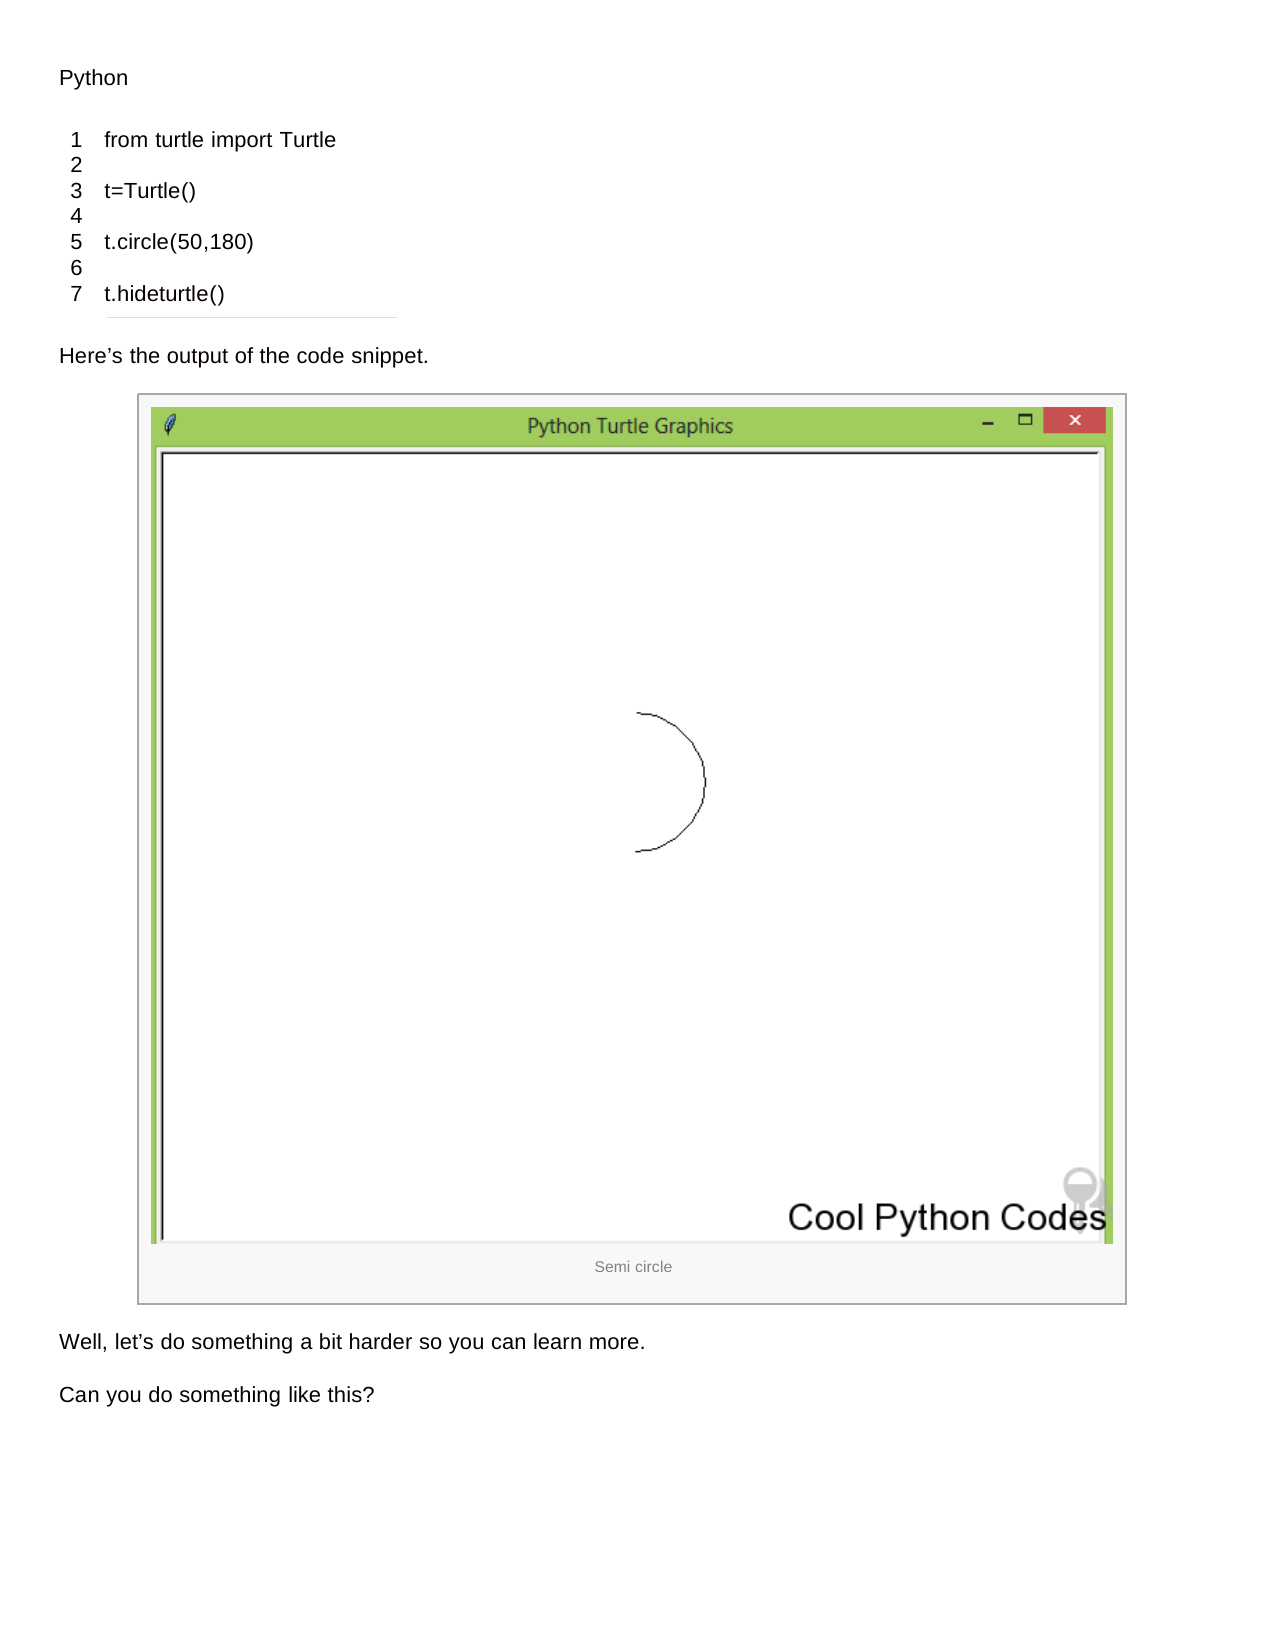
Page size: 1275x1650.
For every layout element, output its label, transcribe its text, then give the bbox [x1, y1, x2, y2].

text Well, let’s do something a bit harder so you can learn more. Can you do something like this? [59, 1329, 655, 1407]
text 4 [70, 203, 1229, 228]
text 5 t.circle(50,180) [70, 229, 1229, 254]
text 2 [70, 152, 1229, 177]
text 6 [70, 254, 1229, 280]
picture [151, 407, 1113, 1244]
text 1 from turtle import Turtle [70, 126, 1229, 152]
text 3 t=Turtle() [70, 178, 1229, 203]
text 7 t.hideturtle() [70, 280, 1229, 305]
text Here’s the output of the code snippet. [59, 343, 1229, 367]
text Python [59, 64, 1229, 89]
